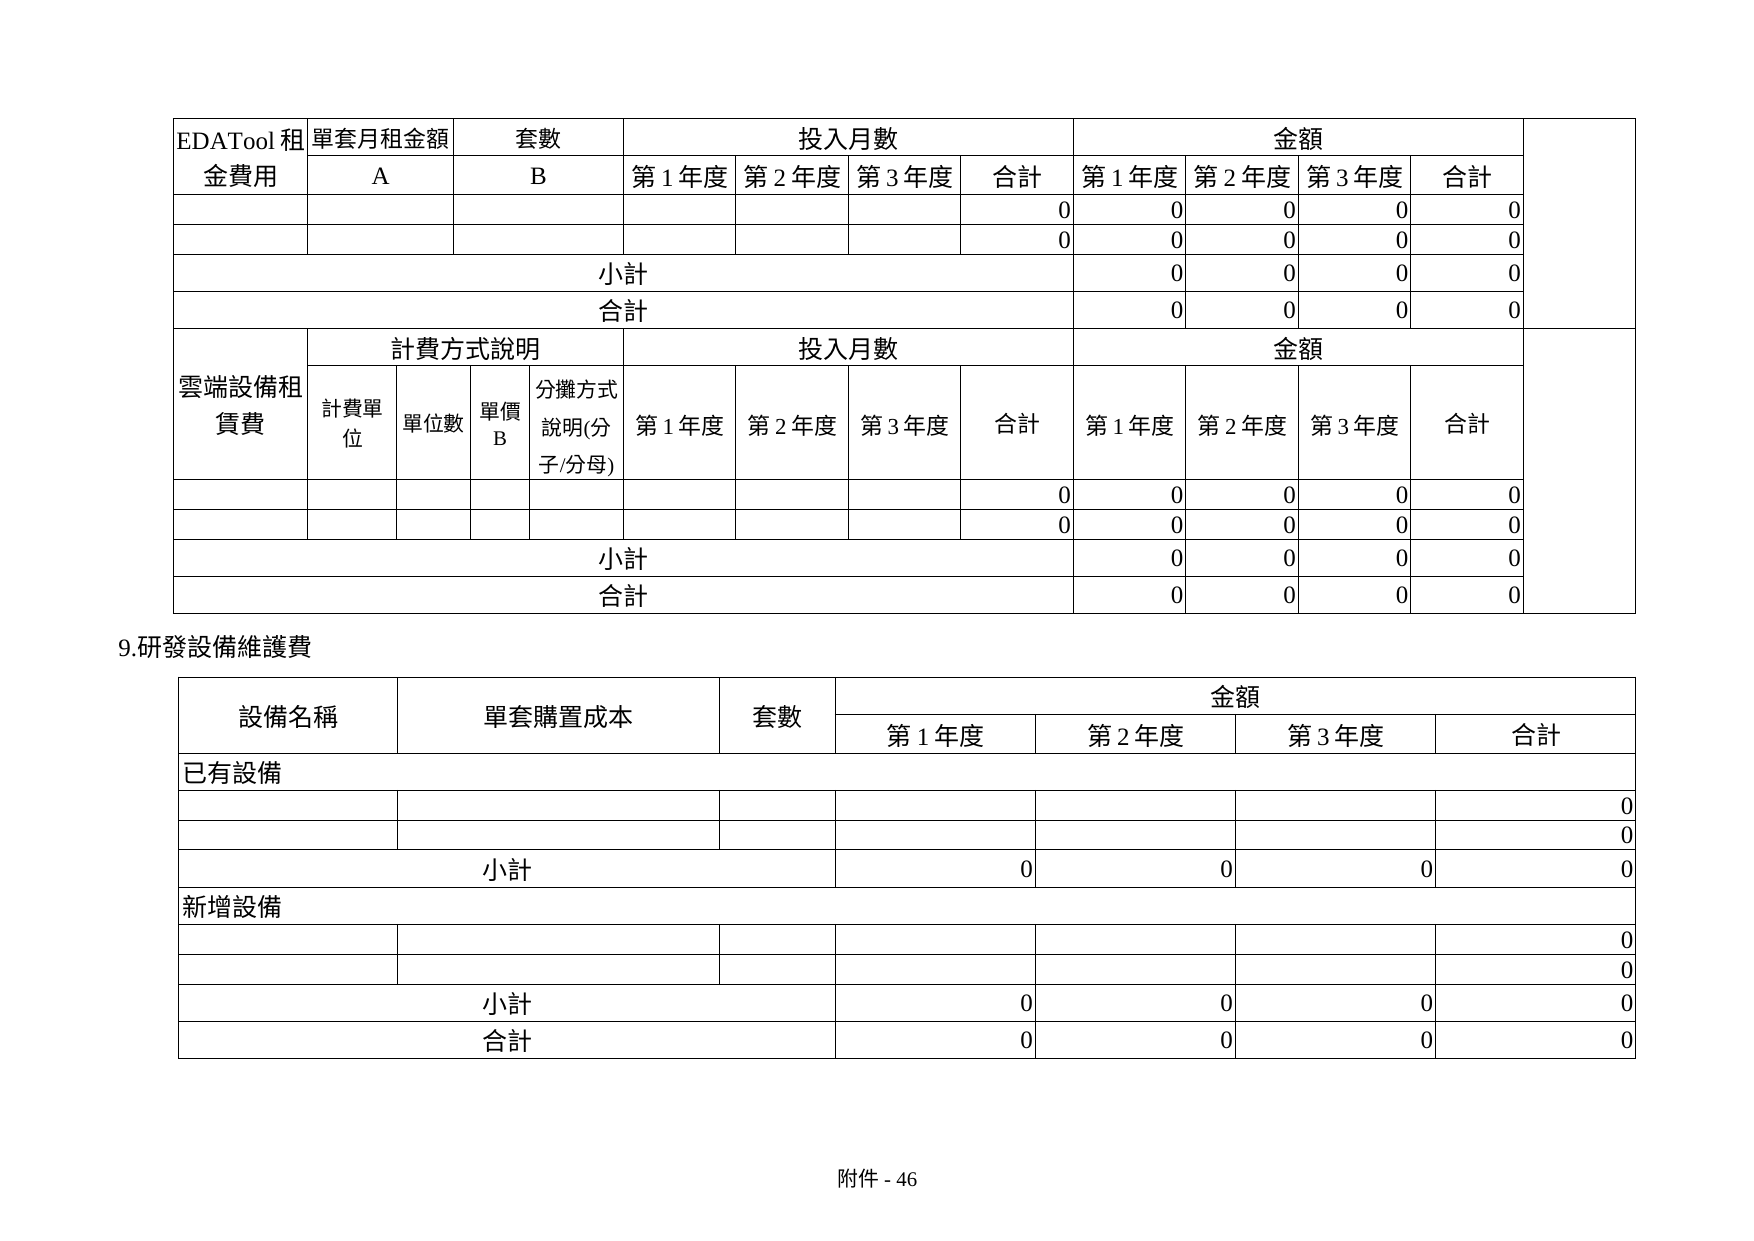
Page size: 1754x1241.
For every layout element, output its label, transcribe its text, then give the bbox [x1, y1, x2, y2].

table_cell [849, 195, 960, 224]
table_cell 0 [1074, 292, 1185, 328]
table_cell 0 [1436, 925, 1635, 954]
table_cell 0 [1186, 510, 1298, 538]
table_cell [308, 225, 453, 253]
table_cell 0 [1074, 195, 1185, 224]
table_cell 金額 [1074, 329, 1523, 365]
table_cell 計費單位 [308, 366, 396, 479]
table_cell 0 [1436, 850, 1635, 887]
table_cell [179, 791, 397, 819]
table_cell [471, 480, 529, 509]
table_cell 合計 [1436, 715, 1635, 752]
table_cell 0 [1436, 791, 1635, 819]
table_cell 0 [1074, 540, 1185, 576]
table_cell 0 [1074, 510, 1185, 538]
table_cell 0 [836, 850, 1035, 887]
table_cell [720, 821, 835, 849]
table_cell 單位數 [397, 366, 470, 479]
table_cell [1236, 791, 1435, 819]
table_cell [624, 510, 735, 538]
table_cell 第2年度 [1186, 366, 1298, 479]
table_cell 雲端設備租賃費 [174, 329, 307, 479]
table_cell [849, 510, 960, 538]
table_header 單套購置成本 [398, 678, 719, 752]
table_cell [736, 480, 848, 509]
table_cell 0 [1436, 985, 1635, 1021]
table_cell 0 [1186, 577, 1298, 613]
table_cell [736, 195, 848, 224]
table_cell 0 [1436, 955, 1635, 983]
table_cell [624, 225, 735, 253]
table_cell 0 [1436, 1022, 1635, 1058]
table_cell 第1年度 [1074, 366, 1185, 479]
table_cell 第1年度 [836, 715, 1035, 752]
table_cell 0 [961, 480, 1073, 509]
table_cell [398, 821, 719, 849]
table_cell 0 [1036, 1022, 1235, 1058]
table_cell [308, 195, 453, 224]
table_cell [720, 955, 835, 983]
table_cell 0 [1299, 292, 1410, 328]
table_cell 第2年度 [736, 156, 848, 194]
table_cell [624, 480, 735, 509]
table_cell 新增設備 [179, 888, 1635, 924]
table_cell 0 [1411, 255, 1523, 291]
table_cell 0 [1299, 510, 1410, 538]
table_cell [849, 480, 960, 509]
table_cell 第1年度 [624, 366, 735, 479]
table_cell 單套月租金額 [308, 119, 453, 155]
table_cell [1236, 955, 1435, 983]
table_cell 0 [1411, 510, 1523, 538]
table_cell [1036, 791, 1235, 819]
table_cell 0 [1036, 850, 1235, 887]
table_cell 0 [961, 225, 1073, 253]
table_cell [308, 510, 396, 538]
table_cell 0 [1186, 480, 1298, 509]
table_cell [454, 225, 623, 253]
table_cell 小計 [179, 850, 835, 887]
table_cell [624, 195, 735, 224]
table_cell [174, 510, 307, 538]
table_cell B [454, 156, 623, 194]
table_cell 第3年度 [1299, 156, 1410, 194]
table_cell [174, 225, 307, 253]
table_cell EDATool租金費用 [174, 119, 307, 194]
table_cell 0 [1299, 225, 1410, 253]
table_cell 合計 [174, 292, 1073, 328]
table_cell [836, 821, 1035, 849]
table_cell [308, 480, 396, 509]
table_cell [1236, 925, 1435, 954]
table_cell 0 [1411, 577, 1523, 613]
table_cell [736, 225, 848, 253]
text 9.研發設備維護費 [118, 627, 1636, 664]
table_header 套數 [720, 678, 835, 752]
table_cell 第1年度 [624, 156, 735, 194]
table_header 設備名稱 [179, 678, 397, 752]
table_cell 第3年度 [1299, 366, 1410, 479]
table_cell 第3年度 [1236, 715, 1435, 752]
table_cell [1036, 955, 1235, 983]
table_cell 0 [1411, 540, 1523, 576]
table_cell 0 [836, 1022, 1035, 1058]
table_cell 0 [961, 195, 1073, 224]
table_cell 投入月數 [624, 329, 1073, 365]
table_cell A [308, 156, 453, 194]
table_cell [836, 955, 1035, 983]
table_cell [530, 480, 623, 509]
table_cell 小計 [174, 255, 1073, 291]
table_cell 0 [1299, 255, 1410, 291]
table_cell [1036, 925, 1235, 954]
table_cell 金額 [1074, 119, 1523, 155]
table_cell [1524, 329, 1635, 613]
table_cell 0 [1074, 255, 1185, 291]
table_cell 0 [1299, 480, 1410, 509]
table_cell 第3年度 [849, 156, 960, 194]
table_cell [720, 925, 835, 954]
table_cell 合計 [961, 366, 1073, 479]
table_cell 0 [1036, 985, 1235, 1021]
table_cell 單價B [471, 366, 529, 479]
table_cell [397, 480, 470, 509]
table_cell [530, 510, 623, 538]
table_cell 0 [1186, 225, 1298, 253]
table_cell [454, 195, 623, 224]
table_cell [849, 225, 960, 253]
table_cell 0 [1299, 540, 1410, 576]
table_cell 0 [1236, 985, 1435, 1021]
table_cell [397, 510, 470, 538]
table_cell 合計 [1411, 156, 1523, 194]
table_cell [1036, 821, 1235, 849]
table_cell 小計 [174, 540, 1073, 576]
table_cell [179, 925, 397, 954]
table_cell 0 [1186, 195, 1298, 224]
table_cell 0 [1236, 1022, 1435, 1058]
table_cell [1524, 119, 1635, 328]
table_cell [398, 925, 719, 954]
table_cell 合計 [961, 156, 1073, 194]
table_cell [179, 821, 397, 849]
table_cell 第2年度 [736, 366, 848, 479]
table_cell [736, 510, 848, 538]
table_cell 0 [1411, 480, 1523, 509]
table_cell 0 [1299, 577, 1410, 613]
table_cell 合計 [174, 577, 1073, 613]
table_cell 合計 [179, 1022, 835, 1058]
table_cell [174, 480, 307, 509]
table_cell 0 [1436, 821, 1635, 849]
table_cell 0 [1186, 255, 1298, 291]
table_header 金額 [836, 678, 1635, 714]
table_cell 0 [1074, 225, 1185, 253]
table_cell 第1年度 [1074, 156, 1185, 194]
table_cell 第3年度 [849, 366, 960, 479]
table_cell 0 [1236, 850, 1435, 887]
table_cell 0 [836, 985, 1035, 1021]
table_cell 投入月數 [624, 119, 1073, 155]
table_cell 已有設備 [179, 754, 1635, 790]
table_cell 0 [1411, 292, 1523, 328]
table_cell 0 [1074, 480, 1185, 509]
table_cell 分攤方式說明(分子/分母) [530, 366, 623, 479]
table_cell [836, 791, 1035, 819]
table_cell 合計 [1411, 366, 1523, 479]
table_cell 0 [1186, 292, 1298, 328]
table_cell 0 [1074, 577, 1185, 613]
table_cell 0 [1411, 195, 1523, 224]
table_cell [398, 955, 719, 983]
table_cell 第2年度 [1036, 715, 1235, 752]
table_cell 小計 [179, 985, 835, 1021]
table_cell 0 [1186, 540, 1298, 576]
table_cell 第2年度 [1186, 156, 1298, 194]
table_cell [179, 955, 397, 983]
table_cell [1236, 821, 1435, 849]
table_cell 0 [1411, 225, 1523, 253]
table_cell 計費方式說明 [308, 329, 623, 365]
table_cell [174, 195, 307, 224]
table_cell [836, 925, 1035, 954]
table_cell 0 [1299, 195, 1410, 224]
table_cell [398, 791, 719, 819]
table_cell [720, 791, 835, 819]
table_cell 0 [961, 510, 1073, 538]
table_cell [471, 510, 529, 538]
table_cell 套數 [454, 119, 623, 155]
